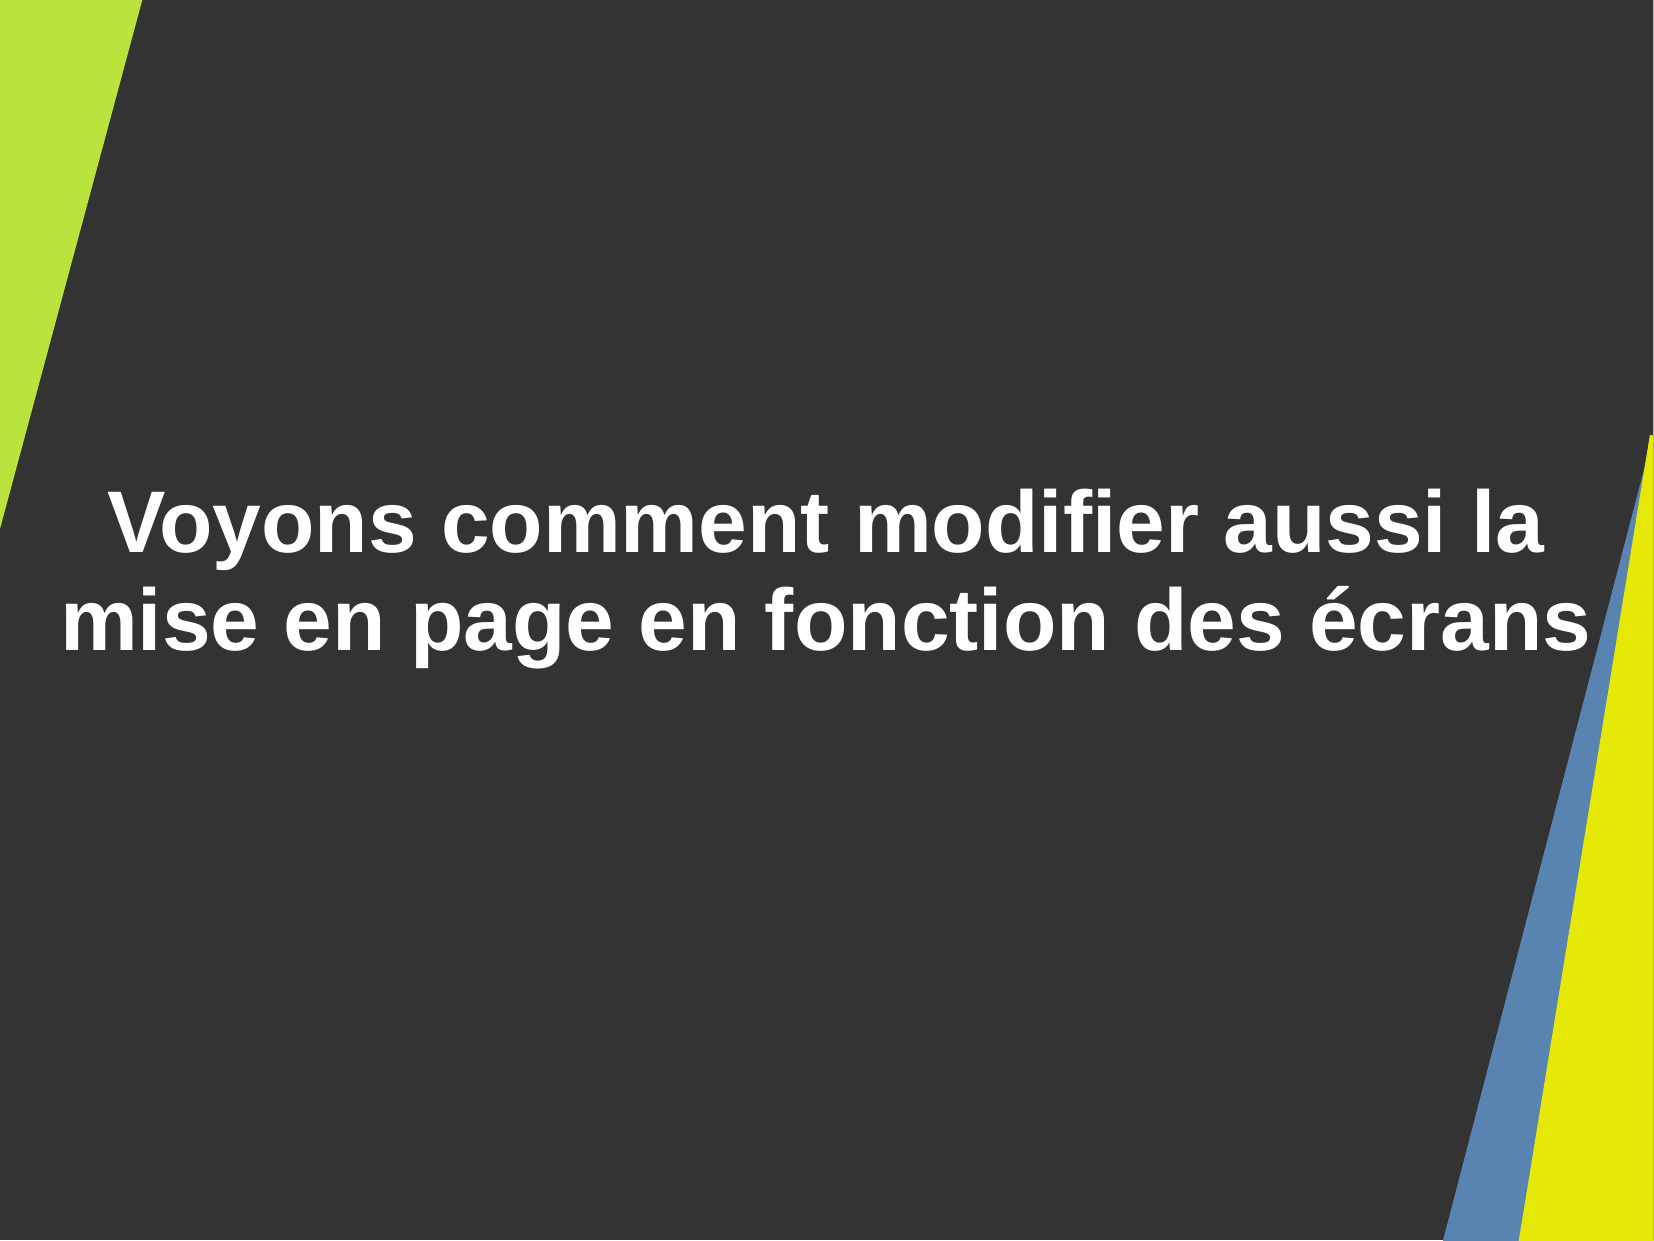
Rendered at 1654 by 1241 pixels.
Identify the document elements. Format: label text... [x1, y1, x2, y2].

text_box [1442, 434, 1654, 1241]
text_box [0, 0, 143, 529]
title Voyons comment modifier aussi la mise en page en fonction des écrans [31, 473, 1622, 767]
